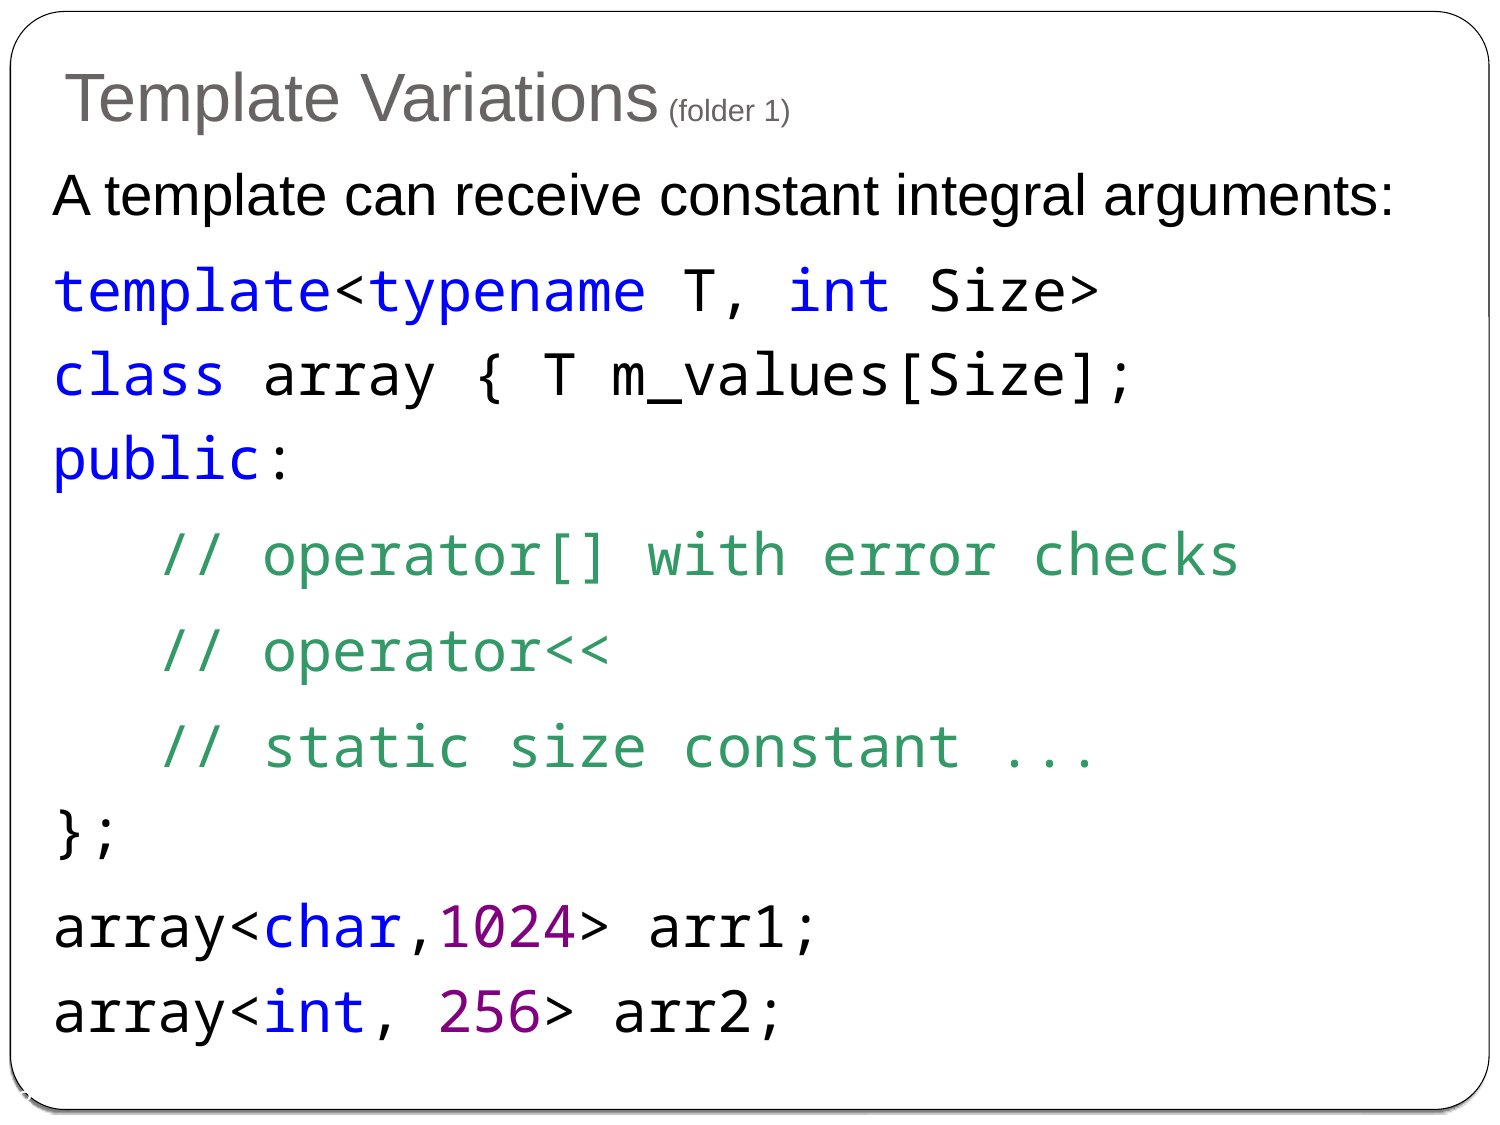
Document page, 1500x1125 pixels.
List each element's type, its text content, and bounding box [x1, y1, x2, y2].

slide_number [0, 1074, 50, 1125]
title Template Variations (folder 1) [50, 45, 1450, 149]
list A template can receive constant integral arguments: template<typename T, int Size> class array { T m_values[Size]; public: // operator[] with error checks // operator<< // static size constant ... }; array<char,1024> arr1; array<int, 256> arr2; [37, 149, 1463, 1075]
